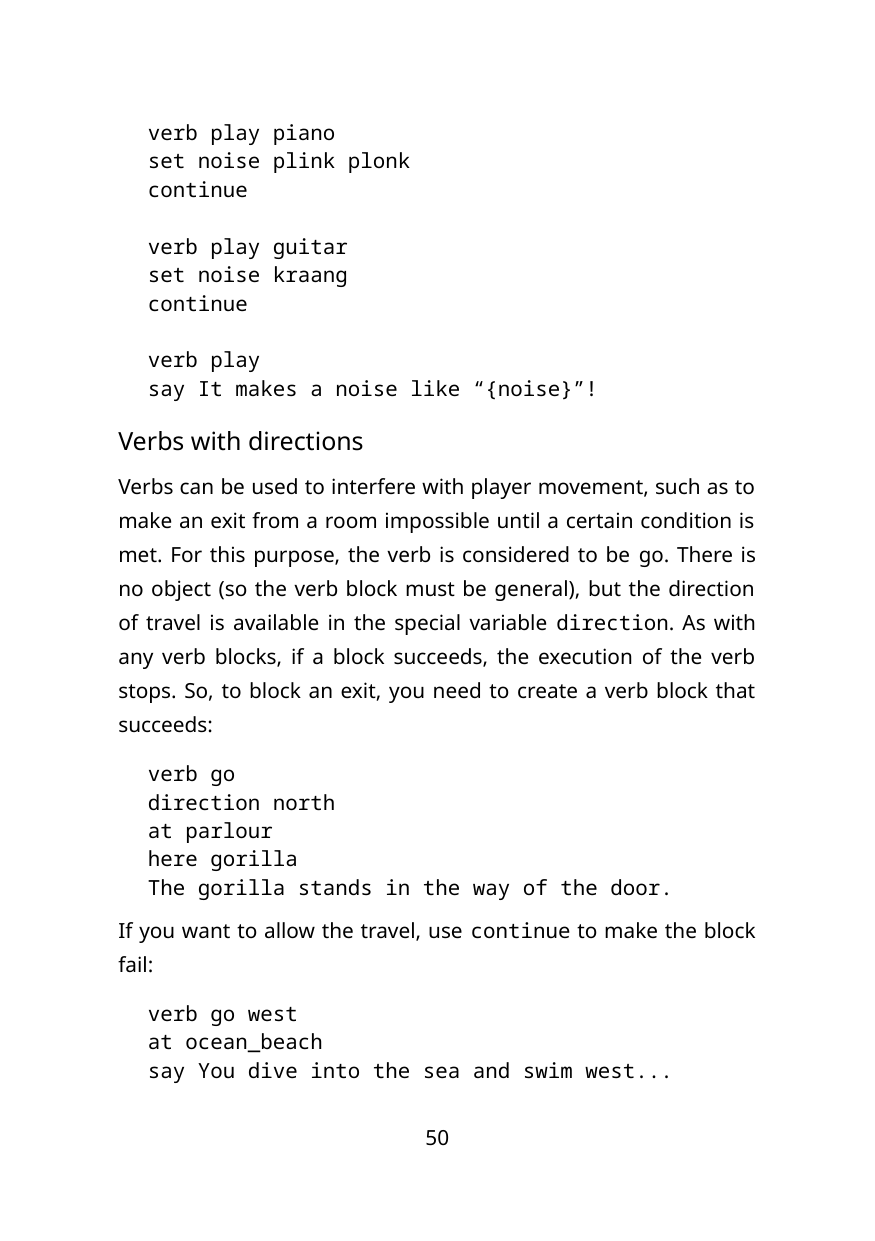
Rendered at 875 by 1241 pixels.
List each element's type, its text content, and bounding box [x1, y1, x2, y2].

text verb play guitar [148, 232, 756, 260]
text at parlour [148, 816, 756, 844]
text verb go west [148, 999, 756, 1027]
text verb play piano [148, 118, 756, 147]
text at ocean_beach [148, 1027, 756, 1056]
text continue [148, 289, 756, 317]
text set noise plink plonk [148, 147, 756, 175]
text verb go [148, 759, 756, 788]
text here gorilla [148, 844, 756, 873]
text Verbs can be used to interfere with player movement, such as to make an exit from a room impossible until a certain condition is met. For this purpose, the verb is considered to be go. There is no object (so the verb block must be general), but the direction of travel is available in the special variable direction. As with any verb blocks, if a block succeeds, the execution of the verb stops. So, to block an exit, you need to create a verb block that succeeds: [118, 472, 756, 739]
text direction north [148, 788, 756, 816]
text The gorilla stands in the way of the door. [148, 873, 756, 901]
text continue [148, 175, 756, 203]
text say It makes a noise like “{noise}”! [148, 374, 756, 402]
subtitle Verbs with directions [118, 423, 756, 457]
text say You dive into the sea and swim west... [148, 1056, 756, 1084]
text verb play [148, 346, 756, 374]
text If you want to allow the travel, use continue to make the block fail: [118, 916, 756, 979]
text set noise kraang [148, 260, 756, 289]
